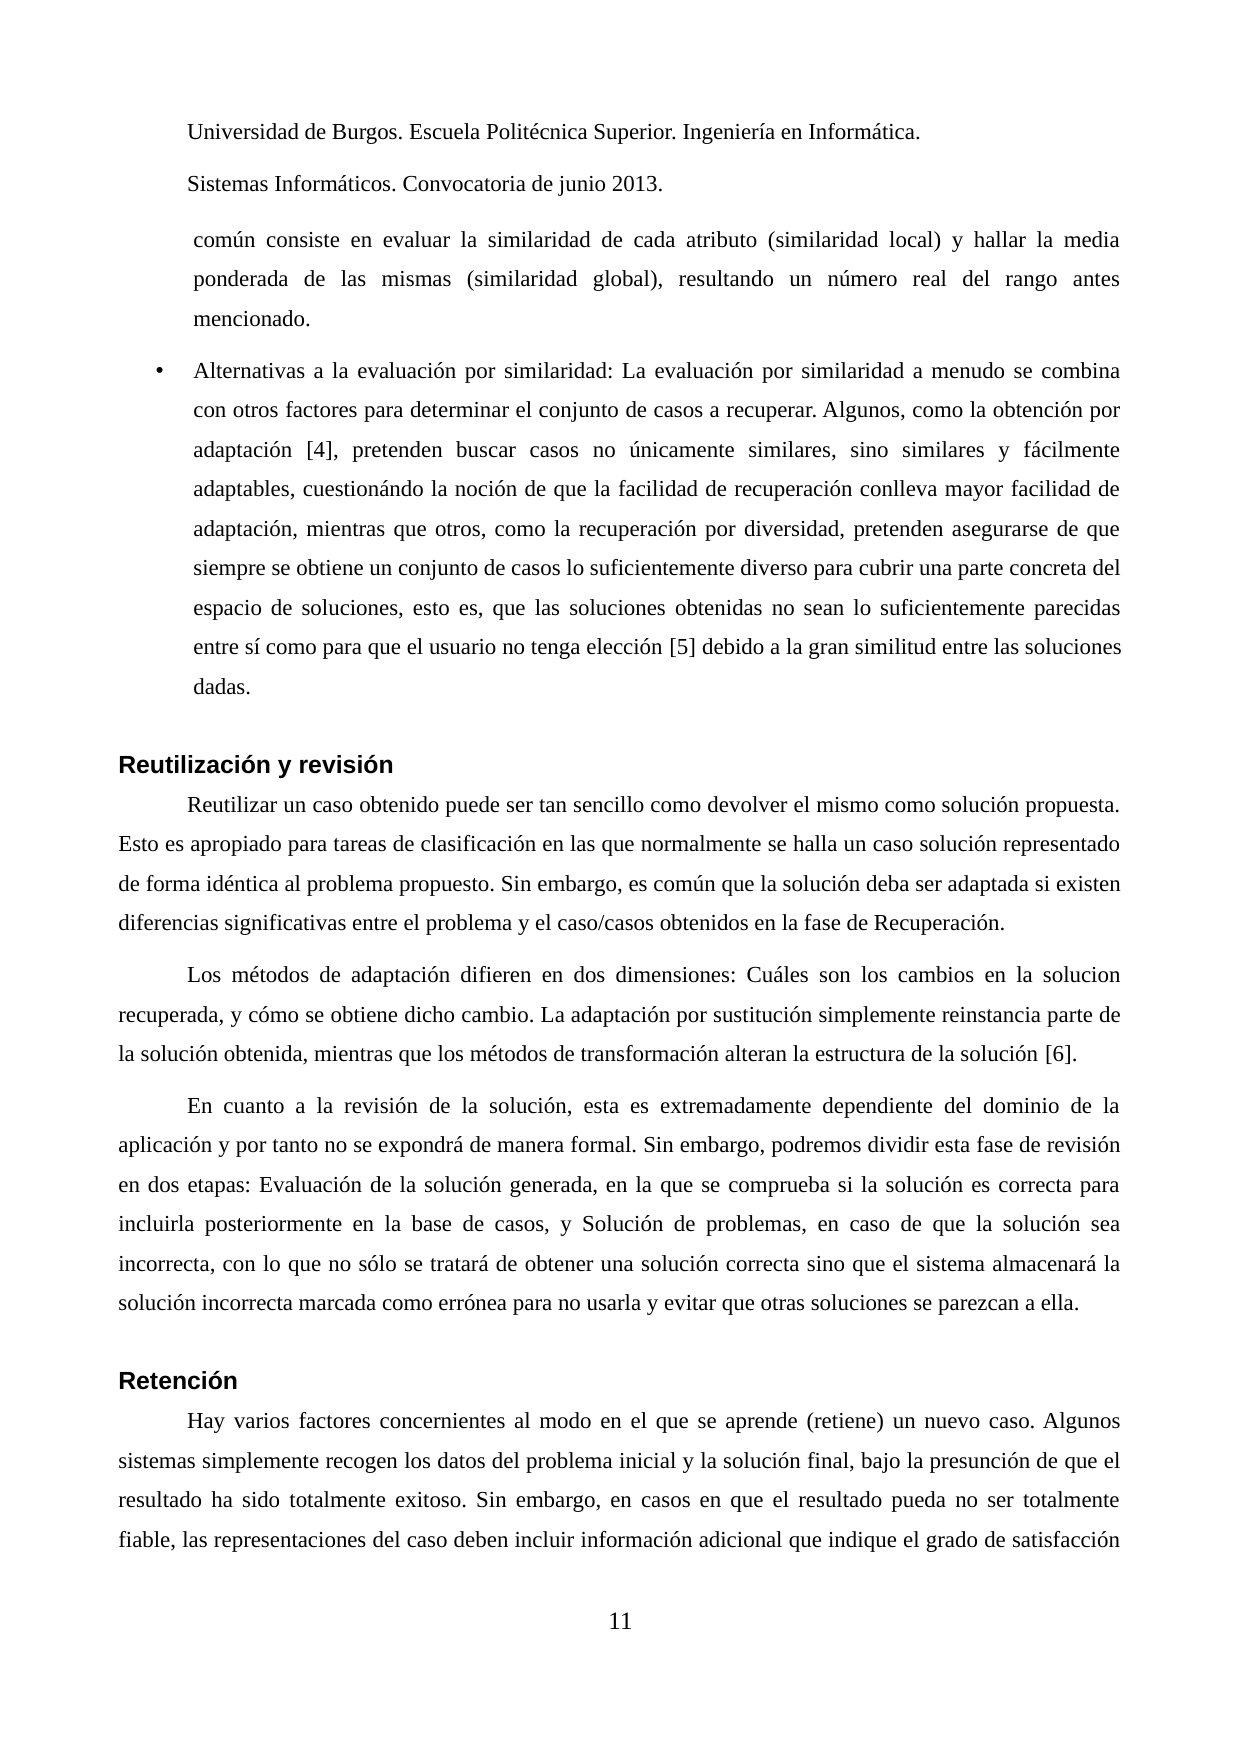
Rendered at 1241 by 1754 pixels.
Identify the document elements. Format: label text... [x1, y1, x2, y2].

subtitle Reutilización y revisión [118, 750, 1122, 778]
text Hay varios factores concernientes al modo en el que se aprende (retiene) un nuevo caso. Algunos sistemas simplemente recogen los datos del problema inicial y la solución final, bajo la presunción de que el resultado ha sido totalmente exitoso. Sin embargo, en casos en que el resultado pueda no ser totalmente fiable, las representaciones del caso deben incluir información adicional que indique el grado de satisfacción [118, 1407, 1122, 1552]
text En cuanto a la revisión de la solución, esta es extremadamente dependiente del dominio de la aplicación y por tanto no se expondrá de manera formal. Sin embargo, podremos dividir esta fase de revisión en dos etapas: Evaluación de la solución generada, en la que se comprueba si la solución es correcta para incluirla posteriormente en la base de casos, y Solución de problemas, en caso de que la solución sea incorrecta, con lo que no sólo se tratará de obtener una solución correcta sino que el sistema almacenará la solución incorrecta marcada como errónea para no usarla y evitar que otras soluciones se parezcan a ella. [118, 1092, 1122, 1316]
text Los métodos de adaptación difieren en dos dimensiones: Cuáles son los cambios en la solucion recuperada, y cómo se obtiene dicho cambio. La adaptación por sustitución simplemente reinstancia parte de la solución obtenida, mientras que los métodos de transformación alteran la estructura de la solución [6]. [118, 961, 1122, 1066]
text Reutilizar un caso obtenido puede ser tan sencillo como devolver el mismo como solución propuesta. Esto es apropiado para tareas de clasificación en las que normalmente se halla un caso solución representado de forma idéntica al problema propuesto. Sin embargo, es común que la solución deba ser adaptada si existen diferencias significativas entre el problema y el caso/casos obtenidos en la fase de Recuperación. [118, 791, 1122, 936]
list común consiste en evaluar la similaridad de cada atributo (similaridad local) y hallar la media ponderada de las mismas (similaridad global), resultando un número real del rango antes mencionado. [156, 226, 1122, 331]
list Alternativas a la evaluación por similaridad: La evaluación por similaridad a menudo se combina con otros factores para determinar el conjunto de casos a recuperar. Algunos, como la obtención por adaptación [4], pretenden buscar casos no únicamente similares, sino similares y fácilmente adaptables, cuestionándo la noción de que la facilidad de recuperación conlleva mayor facilidad de adaptación, mientras que otros, como la recuperación por diversidad, pretenden asegurarse de que siempre se obtiene un conjunto de casos lo suficientemente diverso para cubrir una parte concreta del espacio de soluciones, esto es, que las soluciones obtenidas no sean lo suficientemente parecidas entre sí como para que el usuario no tenga elección [5] debido a la gran similitud entre las soluciones dadas. [156, 357, 1122, 699]
subtitle Retención [118, 1366, 1122, 1395]
